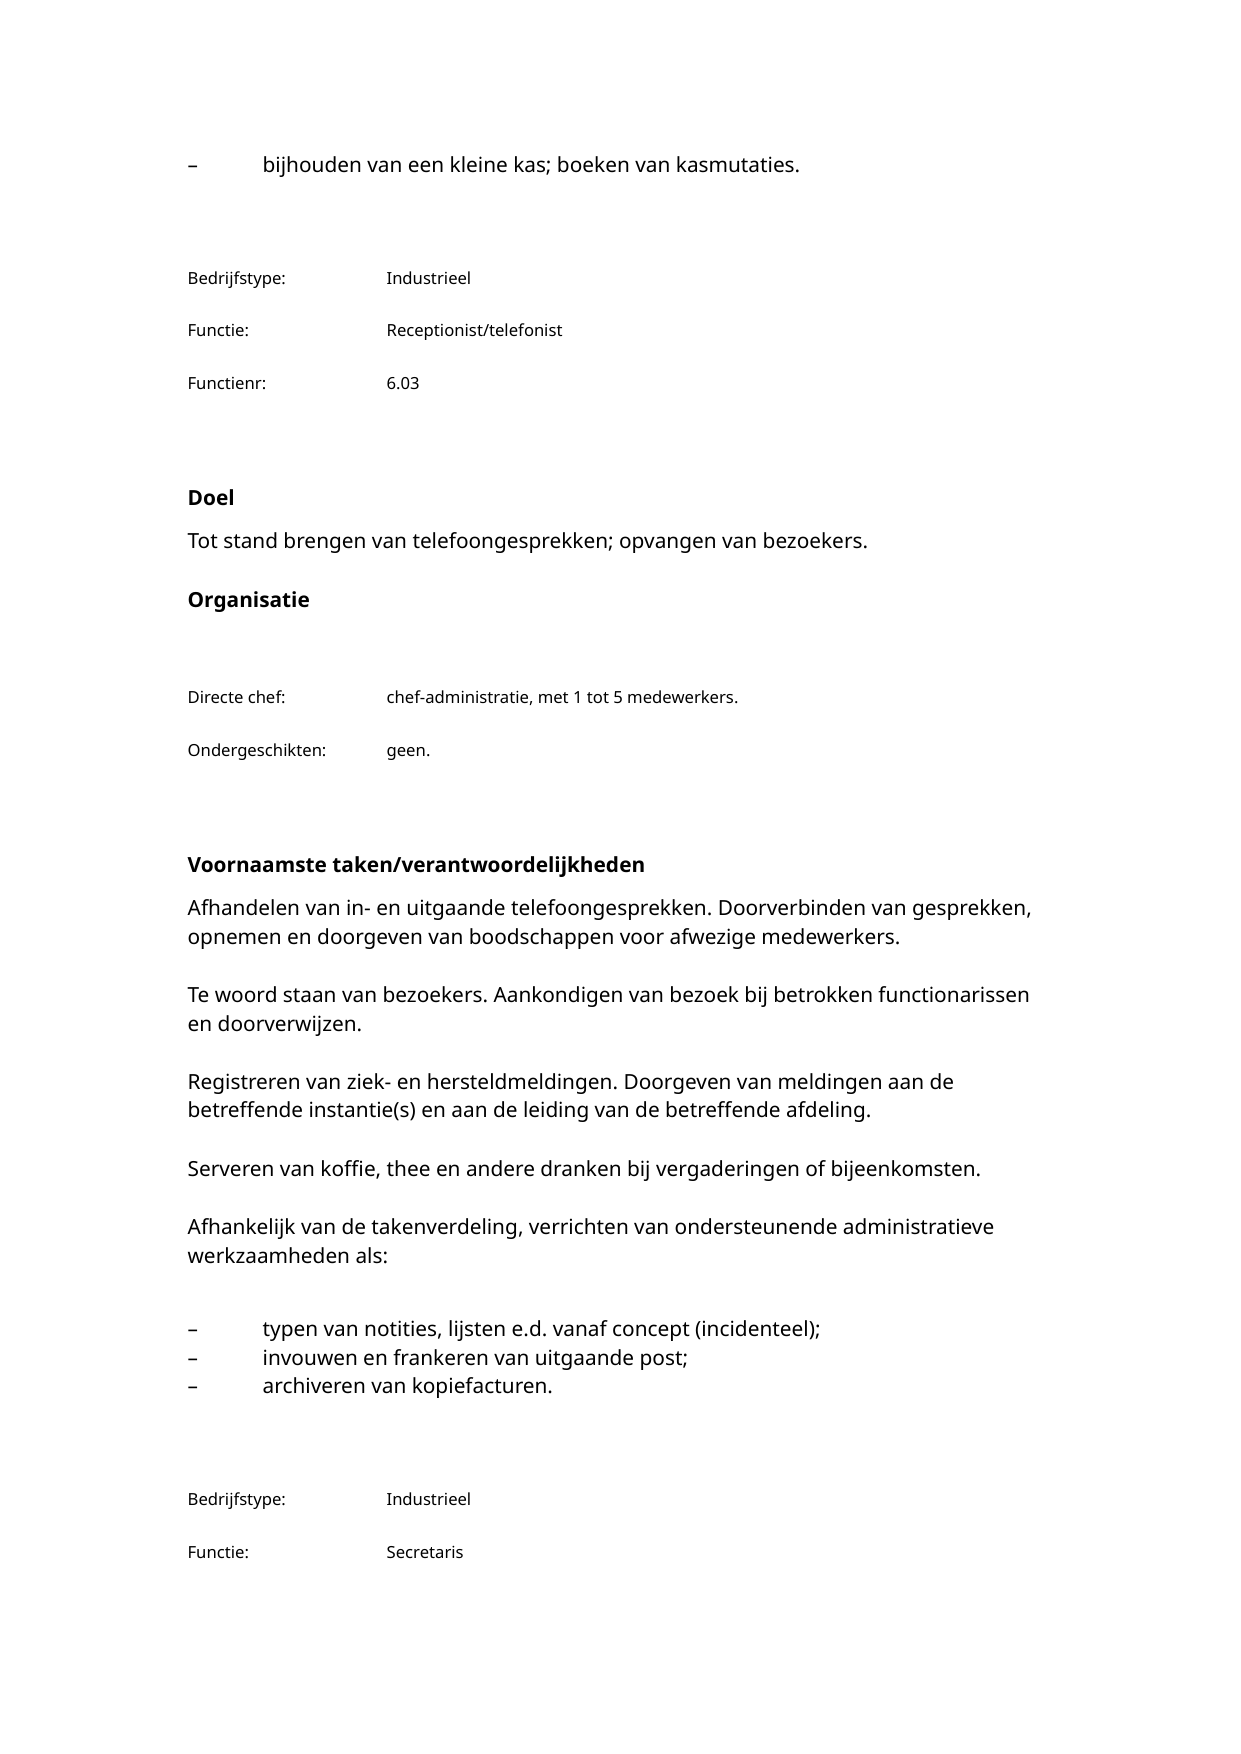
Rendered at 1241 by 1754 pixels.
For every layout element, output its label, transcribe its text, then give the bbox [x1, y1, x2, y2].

list invouwen en frankeren van uitgaande post; [187, 1343, 1053, 1371]
text Organisatie [187, 585, 1053, 613]
text Tot stand brengen van telefoongesprekken; opvangen van bezoekers. [187, 526, 1053, 555]
table_header Bedrijfstype: [188, 1488, 386, 1540]
table_cell Functie: [188, 319, 386, 372]
list archiveren van kopiefacturen. [187, 1371, 1053, 1400]
table_cell Ondergeschikten: [188, 739, 386, 792]
table_header Directe chef: [188, 686, 386, 739]
table_cell Functienr: [188, 372, 386, 424]
table_cell 6.03 [386, 372, 1053, 424]
table_header Bedrijfstype: [188, 266, 386, 319]
table_header chef-administratie, met 1 tot 5 medewerkers. [386, 686, 1053, 739]
text Voornaamste taken/verantwoordelijkheden [187, 850, 1053, 878]
text Doel [187, 483, 1053, 511]
list bijhouden van een kleine kas; boeken van kasmutaties. [187, 150, 1053, 178]
text Registreren van ziek- en hersteldmeldingen. Doorgeven van meldingen aan de betreffende instantie(s) en aan de leiding van de betreffende afdeling. [187, 1067, 1053, 1124]
table_cell Receptionist/telefonist [386, 319, 1053, 372]
table_cell Functie: [188, 1540, 386, 1563]
table_header Industrieel [386, 1488, 1053, 1540]
table_cell geen. [386, 739, 1053, 792]
text Te woord staan van bezoekers. Aankondigen van bezoek bij betrokken functionarissen en doorverwijzen. [187, 980, 1053, 1037]
text Serveren van koffie, thee en andere dranken bij vergaderingen of bijeenkomsten. [187, 1154, 1053, 1182]
list typen van notities, lijsten e.d. vanaf concept (incidenteel); [187, 1314, 1053, 1343]
table_header Industrieel [386, 266, 1053, 319]
text Afhandelen van in- en uitgaande telefoongesprekken. Doorverbinden van gesprekken, opnemen en doorgeven van boodschappen voor afwezige medewerkers. [187, 893, 1053, 950]
text Afhankelijk van de takenverdeling, verrichten van ondersteunende administratieve werkzaamheden als: [187, 1212, 1053, 1269]
table_cell Secretaris [386, 1540, 1053, 1563]
